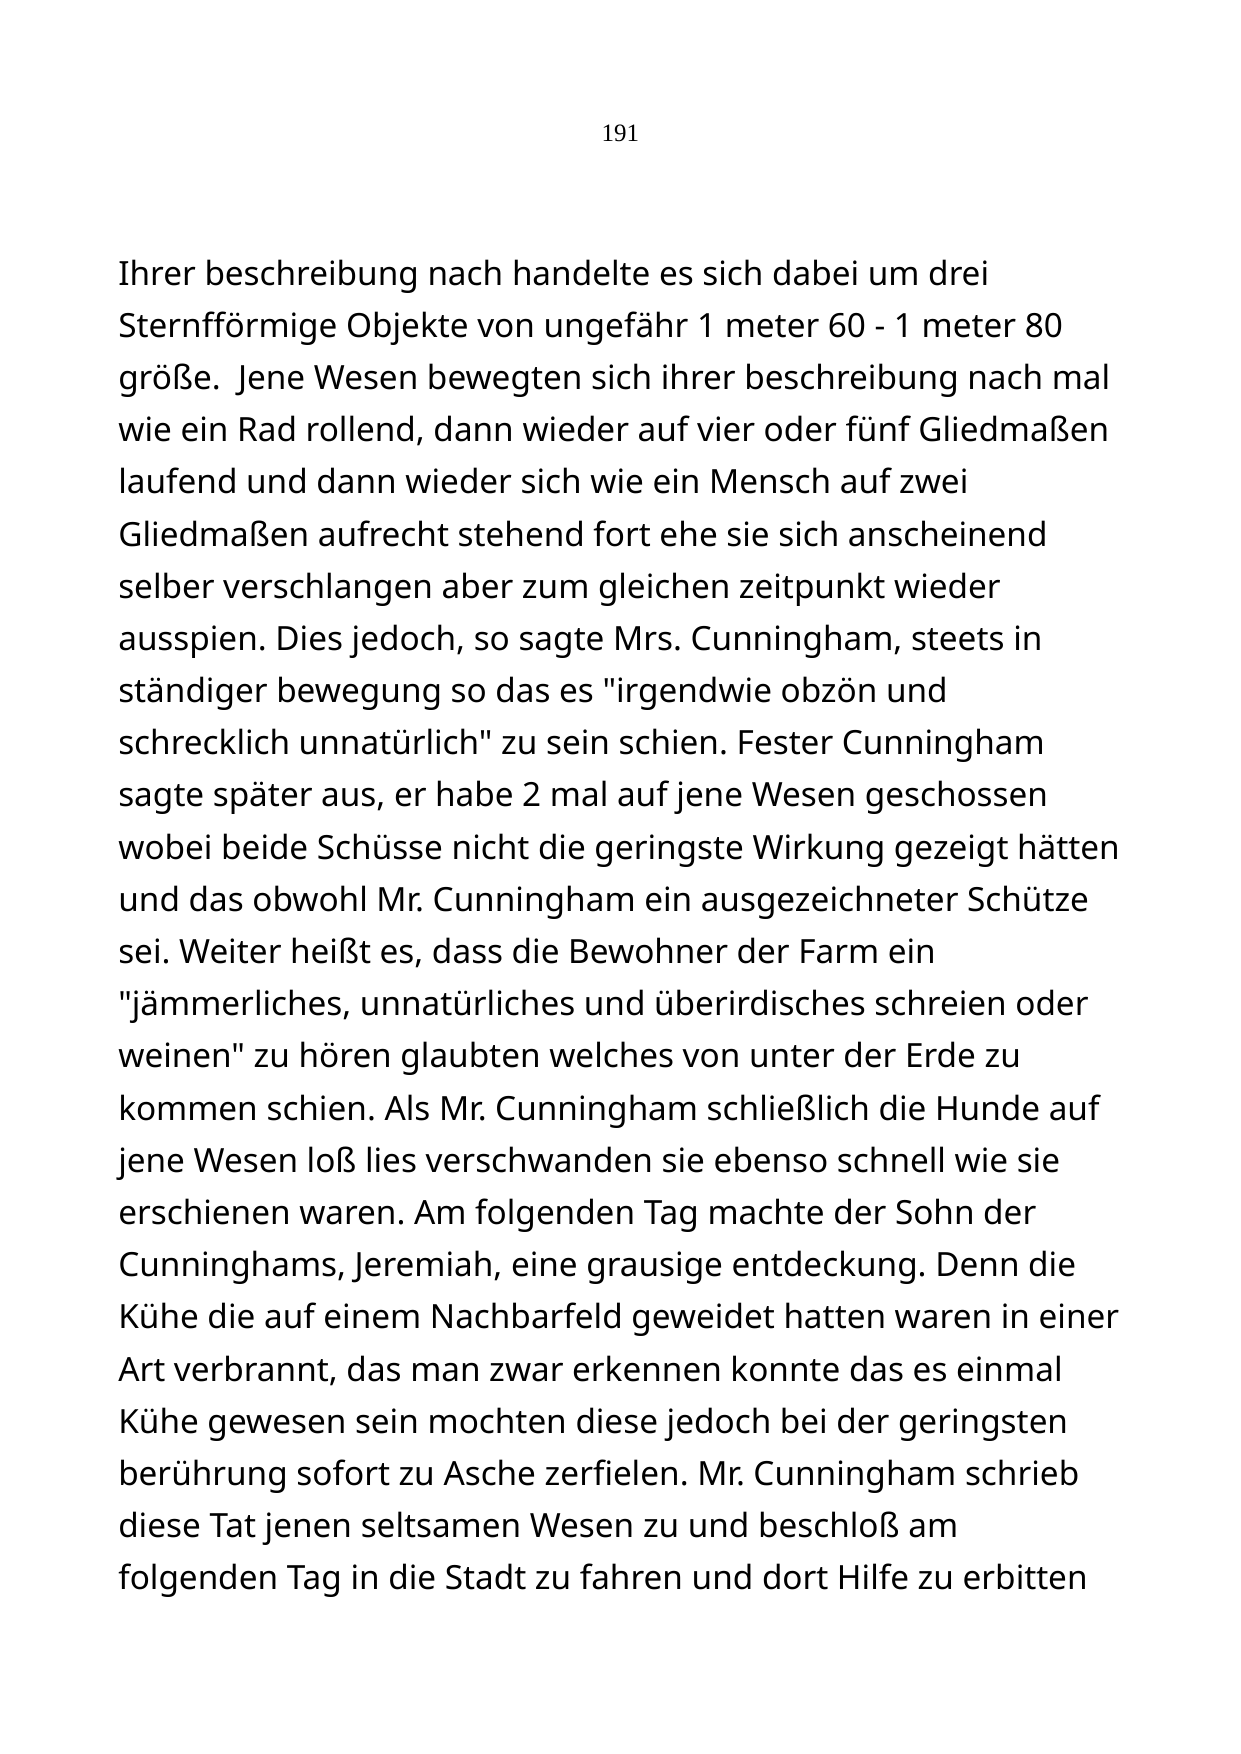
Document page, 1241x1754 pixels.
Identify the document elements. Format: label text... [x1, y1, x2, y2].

text Ihrer beschreibung nach handelte es sich dabei um drei Sternfförmige Objekte von ungefähr 1 meter 60 - 1 meter 80 größe. Jene Wesen bewegten sich ihrer beschreibung nach mal wie ein Rad rollend, dann wieder auf vier oder fünf Gliedmaßen laufend und dann wieder sich wie ein Mensch auf zwei Gliedmaßen aufrecht stehend fort ehe sie sich anscheinend selber verschlangen aber zum gleichen zeitpunkt wieder ausspien. Dies jedoch, so sagte Mrs. Cunningham, steets in ständiger bewegung so das es "irgendwie obzön und schrecklich unnatürlich" zu sein schien. Fester Cunningham sagte später aus, er habe 2 mal auf jene Wesen geschossen wobei beide Schüsse nicht die geringste Wirkung gezeigt hätten und das obwohl Mr. Cunningham ein ausgezeichneter Schütze sei. Weiter heißt es, dass die Bewohner der Farm ein "jämmerliches, unnatürliches und überirdisches schreien oder weinen" zu hören glaubten welches von unter der Erde zu kommen schien. Als Mr. Cunningham schließlich die Hunde auf jene Wesen loß lies verschwanden sie ebenso schnell wie sie erschienen waren. Am folgenden Tag machte der Sohn der Cunninghams, Jeremiah, eine grausige entdeckung. Denn die Kühe die auf einem Nachbarfeld geweidet hatten waren in einer Art verbrannt, das man zwar erkennen konnte das es einmal Kühe gewesen sein mochten diese jedoch bei der geringsten berührung sofort zu Asche zerfielen. Mr. Cunningham schrieb diese Tat jenen seltsamen Wesen zu und beschloß am folgenden Tag in die Stadt zu fahren und dort Hilfe zu erbitten [118, 249, 1122, 1599]
